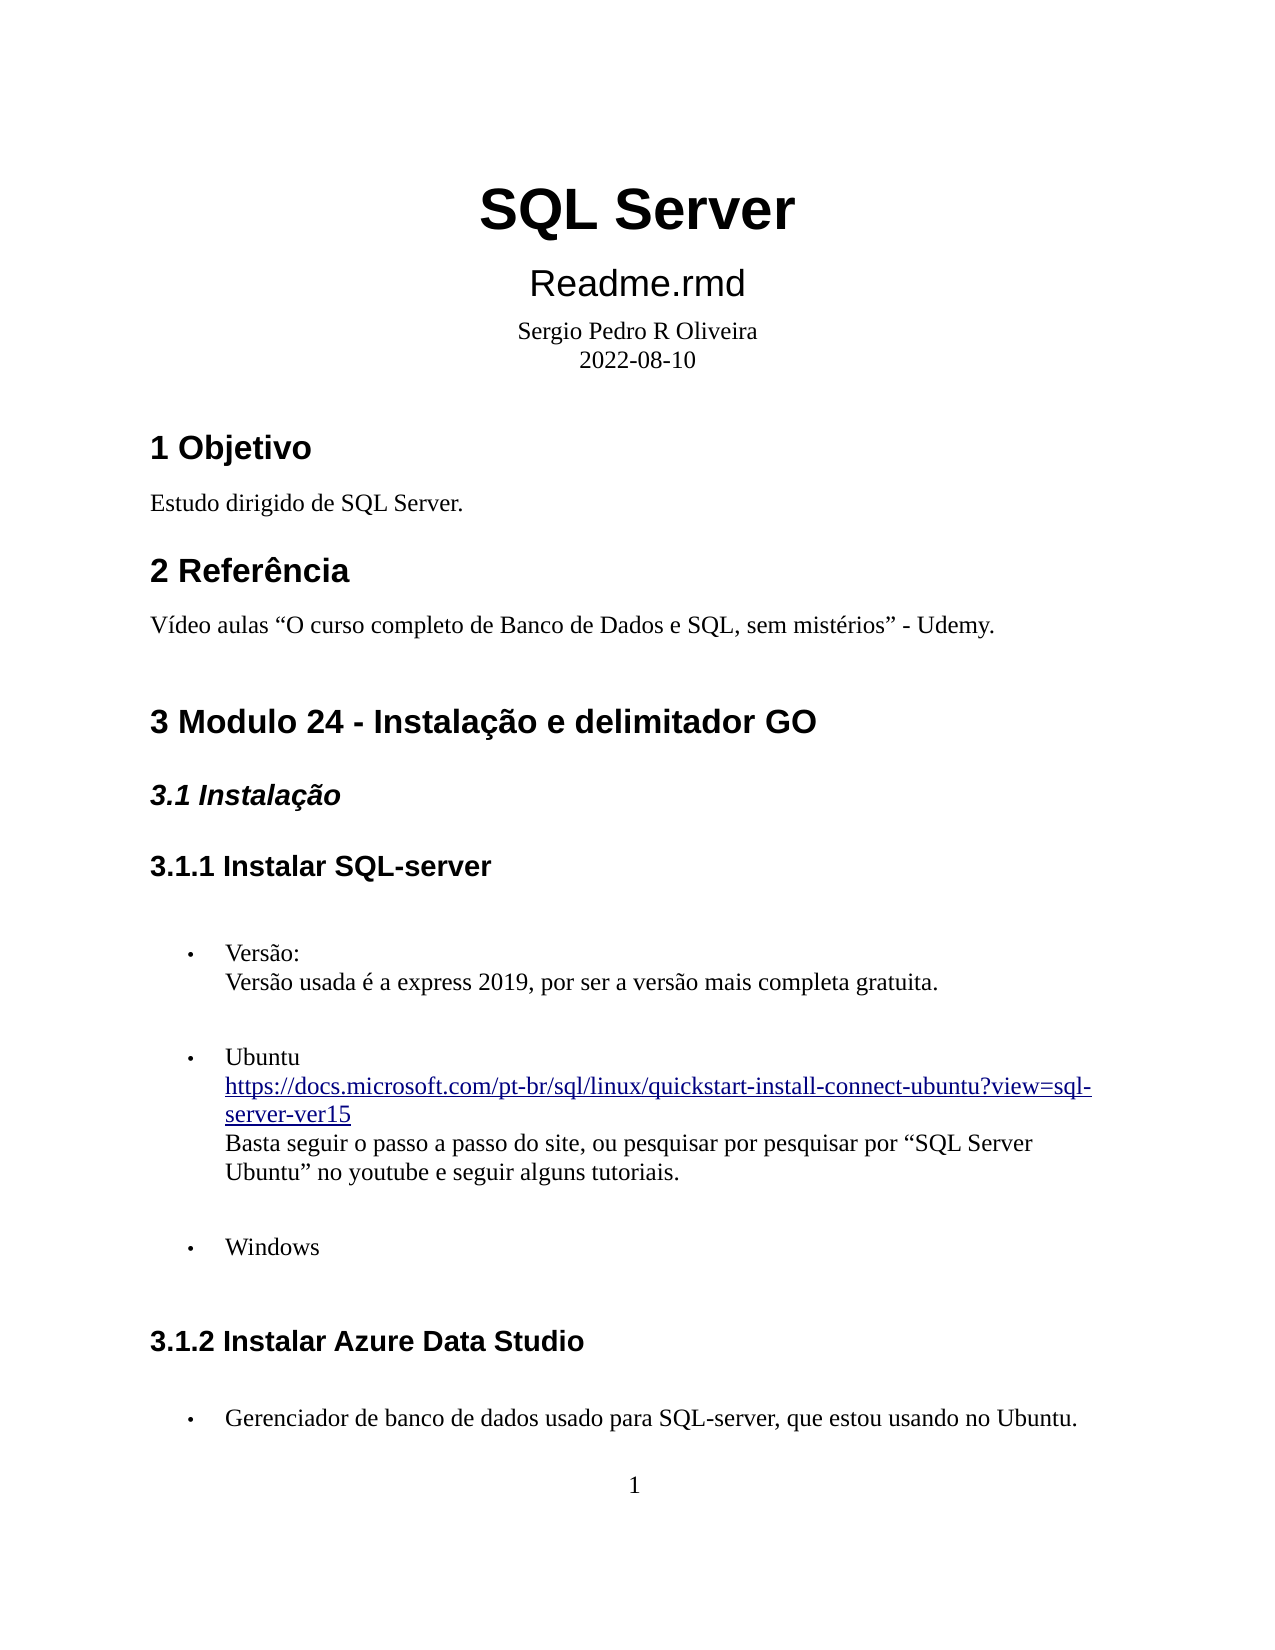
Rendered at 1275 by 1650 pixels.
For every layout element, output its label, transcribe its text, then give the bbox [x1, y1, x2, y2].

title SQL Server [150, 175, 1125, 242]
list Versão: Versão usada é a express 2019, por ser a versão mais completa gratuita. [187, 938, 1125, 1024]
text Estudo dirigido de SQL Server. [150, 488, 1125, 517]
subtitle 2 Referência [150, 551, 1125, 589]
subtitle Readme.rmd [150, 261, 1125, 304]
text 2022-08-10 [150, 345, 1125, 374]
subtitle 3 Modulo 24 - Instalação e delimitador GO [150, 702, 1125, 741]
subtitle 1 Objetivo [150, 428, 1125, 466]
text Sergio Pedro R Oliveira [150, 316, 1125, 345]
subtitle 3.1.2 Instalar Azure Data Studio [150, 1324, 1125, 1391]
subtitle 3.1.1 Instalar SQL-server [150, 849, 1125, 916]
list Windows [187, 1232, 1125, 1290]
text Vídeo aulas “O curso completo de Banco de Dados e SQL, sem mistérios” - Udemy. [150, 611, 1125, 639]
subtitle 3.1 Instalação [150, 778, 1125, 812]
list Ubuntu https://docs.microsoft.com/pt-br/sql/linux/quickstart-install-connect-ubuntu?view=sql-server-ver15 Basta seguir o passo a passo do site, ou pesquisar por pesquisar por “SQL Server Ubuntu” no youtube e seguir alguns tutoriais. [187, 1042, 1125, 1214]
list Gerenciador de banco de dados usado para SQL-server, que estou usando no Ubuntu. [187, 1403, 1125, 1432]
